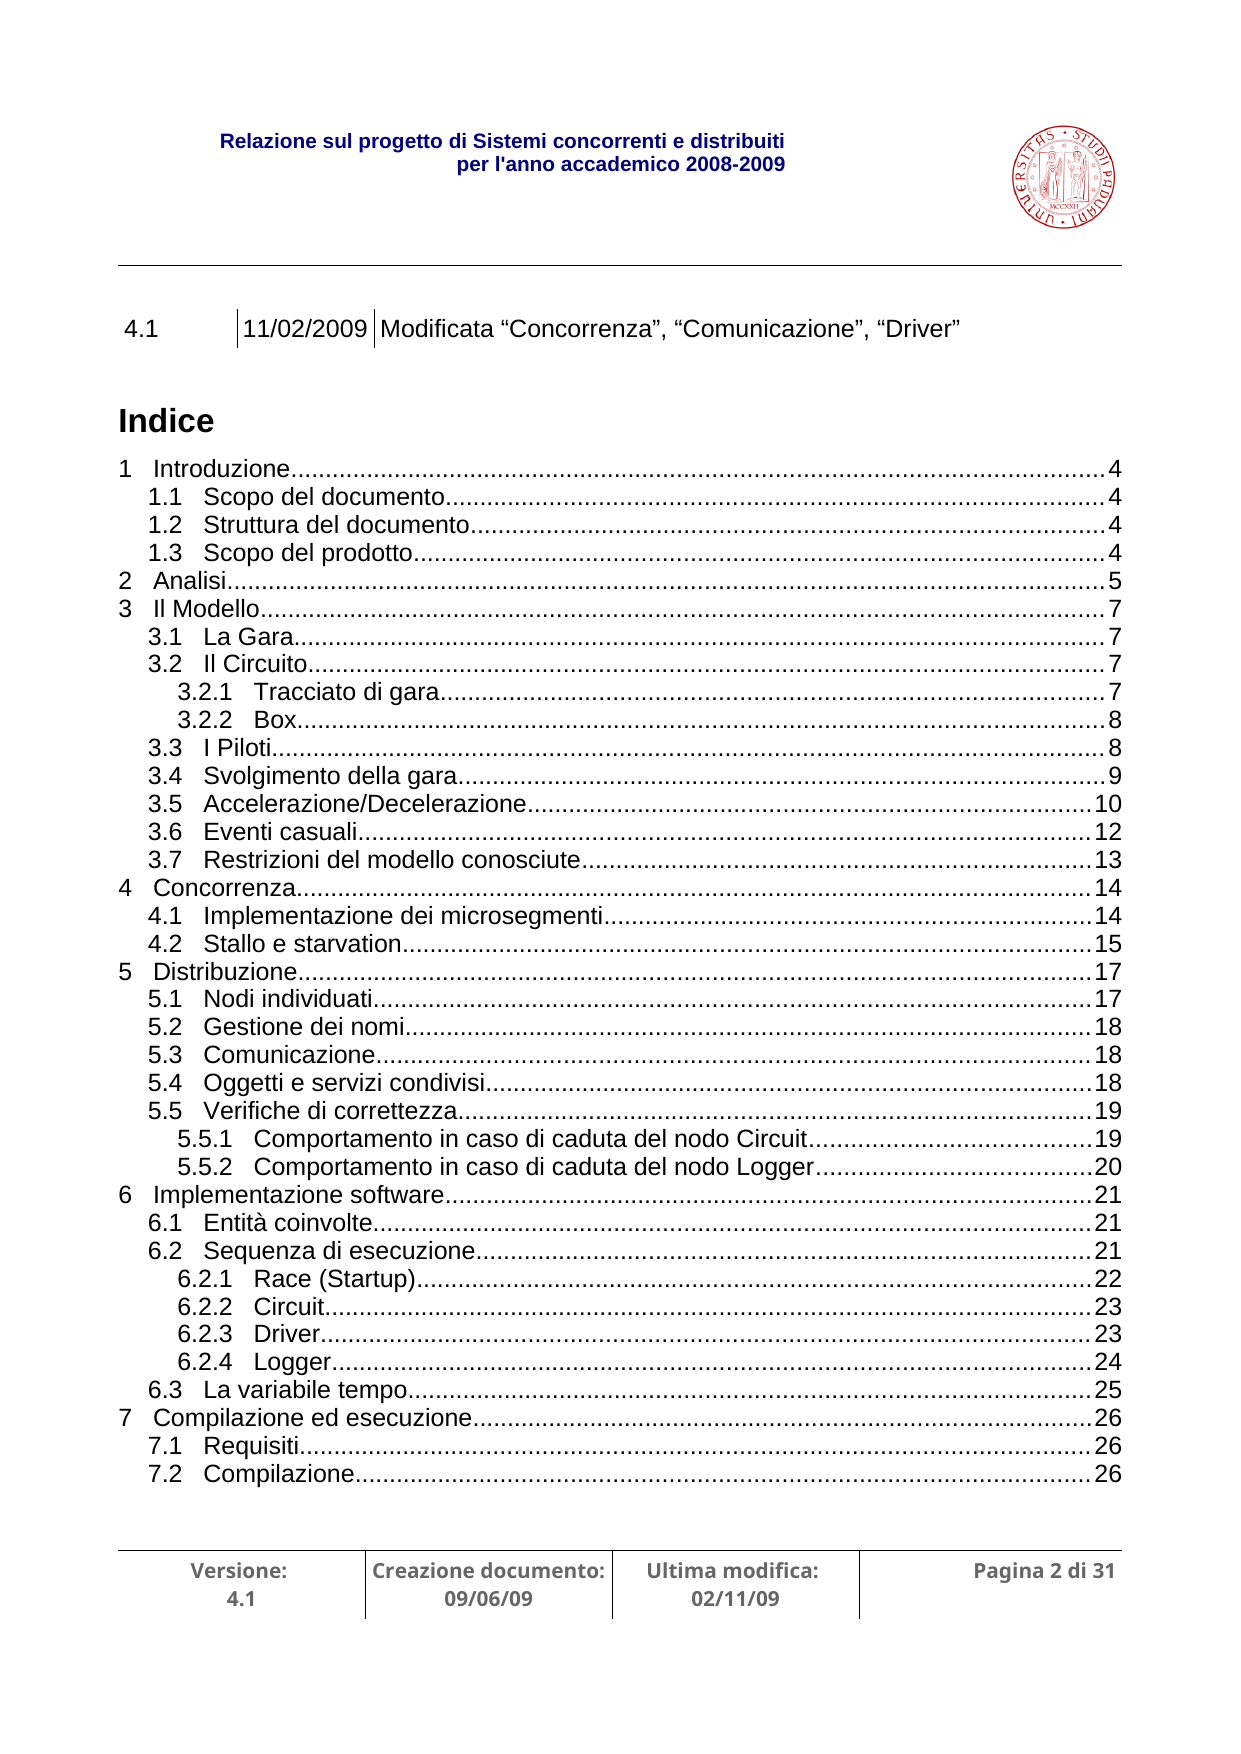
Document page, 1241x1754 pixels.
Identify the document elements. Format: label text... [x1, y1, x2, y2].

text 4.2 Stallo e starvation 15 [148, 929, 1122, 957]
text 6.3 La variabile tempo 25 [148, 1376, 1122, 1404]
text 5.5 Verifiche di correttezza 19 [148, 1097, 1122, 1125]
text 3.4 Svolgimento della gara 9 [148, 762, 1122, 790]
text 4 Concorrenza 14 [118, 873, 1122, 901]
table_cell 4.1 [118, 309, 237, 348]
text 1.3 Scopo del prodotto 4 [148, 538, 1122, 566]
text 3.6 Eventi casuali 12 [148, 818, 1122, 846]
text 1.2 Struttura del documento 4 [148, 511, 1122, 538]
table_cell Modificata “Concorrenza”, “Comunicazione”, “Driver” [375, 309, 1122, 348]
text 6.2.3 Driver 23 [177, 1320, 1122, 1348]
text 7 Compilazione ed esecuzione 26 [118, 1404, 1122, 1432]
text 5.4 Oggetti e servizi condivisi 18 [148, 1069, 1122, 1097]
text 6.2.2 Circuit 23 [177, 1292, 1122, 1320]
text 3.2 Il Circuito 7 [148, 650, 1122, 678]
text 3.2.2 Box 8 [177, 706, 1122, 734]
text 6.2.4 Logger 24 [177, 1348, 1122, 1376]
text 1 Introduzione 4 [118, 455, 1122, 483]
text 5.5.2 Comportamento in caso di caduta del nodo Logger 20 [177, 1153, 1122, 1181]
table_cell 02/11/2009 [238, 309, 374, 348]
text 7.1 Requisiti 26 [148, 1432, 1122, 1460]
text 7.2 Compilazione 26 [148, 1460, 1122, 1488]
text 6 Implementazione software 21 [118, 1181, 1122, 1208]
text 3.3 I Piloti 8 [148, 734, 1122, 762]
text 6.2.1 Race (Startup) 22 [177, 1264, 1122, 1292]
text 3 Il Modello 7 [118, 594, 1122, 622]
text 5.3 Comunicazione 18 [148, 1041, 1122, 1069]
text 5.2 Gestione dei nomi 18 [148, 1013, 1122, 1041]
text 5 Distribuzione 17 [118, 957, 1122, 985]
text 4.1 Implementazione dei microsegmenti 14 [148, 901, 1122, 929]
text 6.1 Entità coinvolte 21 [148, 1208, 1122, 1236]
text 2 Analisi 5 [118, 566, 1122, 594]
text 3.7 Restrizioni del modello conosciute 13 [148, 846, 1122, 873]
text 3.5 Accelerazione/Decelerazione 10 [148, 790, 1122, 818]
text 1.1 Scopo del documento 4 [148, 483, 1122, 511]
text 6.2 Sequenza di esecuzione 21 [148, 1236, 1122, 1264]
text 5.1 Nodi individuati 17 [148, 985, 1122, 1013]
picture [1010, 123, 1117, 231]
text 5.5.1 Comportamento in caso di caduta del nodo Circuit 19 [177, 1125, 1122, 1153]
text 3.2.1 Tracciato di gara 7 [177, 678, 1122, 706]
subtitle Indice [118, 403, 1122, 440]
text 3.1 La Gara 7 [148, 622, 1122, 650]
